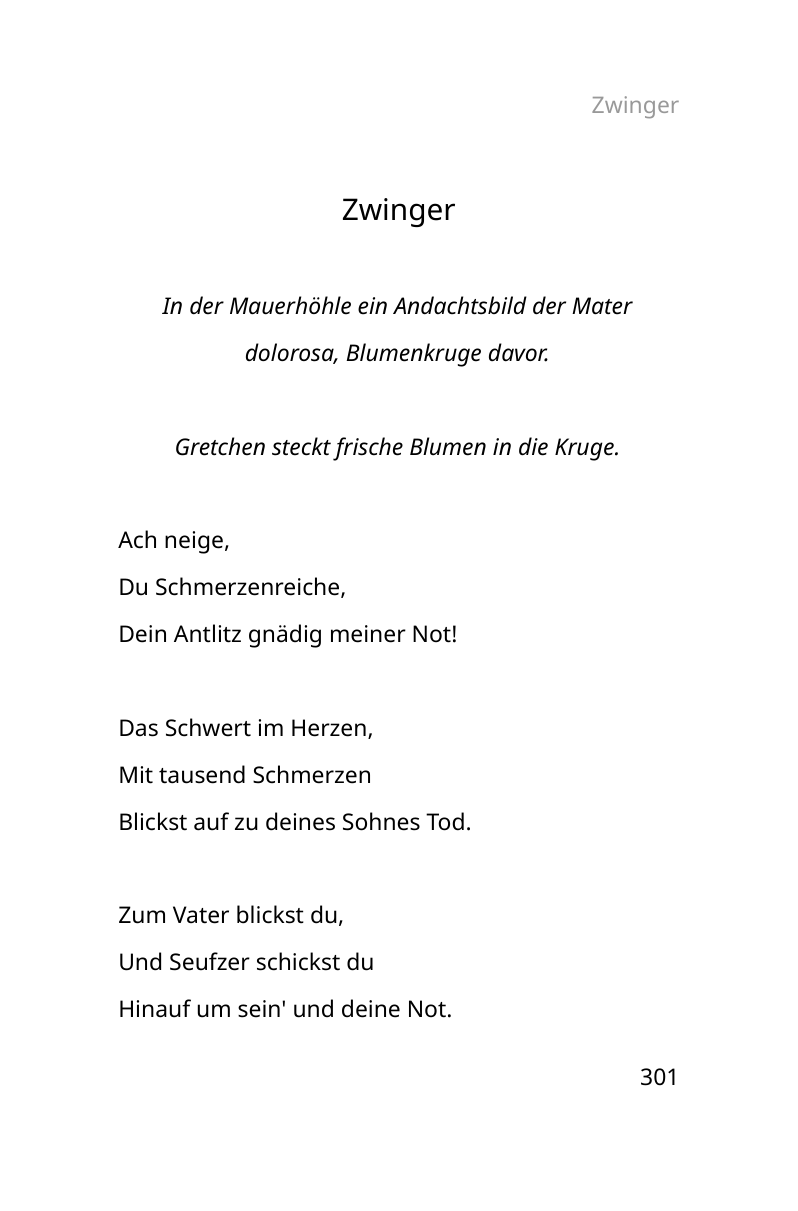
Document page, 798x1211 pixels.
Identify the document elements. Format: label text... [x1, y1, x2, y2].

text Gretchen steckt frische Blumen in die Kruge. [118, 395, 679, 462]
text Das Schwert im Herzen, Mit tausend Schmerzen Blickst auf zu deines Sohnes Tod. [118, 683, 679, 837]
text In der Mauerhöhle ein Andachtsbild der Mater dolorosa, Blumenkruge davor. [118, 253, 679, 368]
text Ach neige, Du Schmerzenreiche, Dein Antlitz gnädig meiner Not! [118, 489, 679, 649]
text Zum Vater blickst du, Und Seufzer schickst du Hinauf um sein' und deine Not. [118, 870, 679, 1024]
subtitle Zwinger [118, 149, 679, 229]
